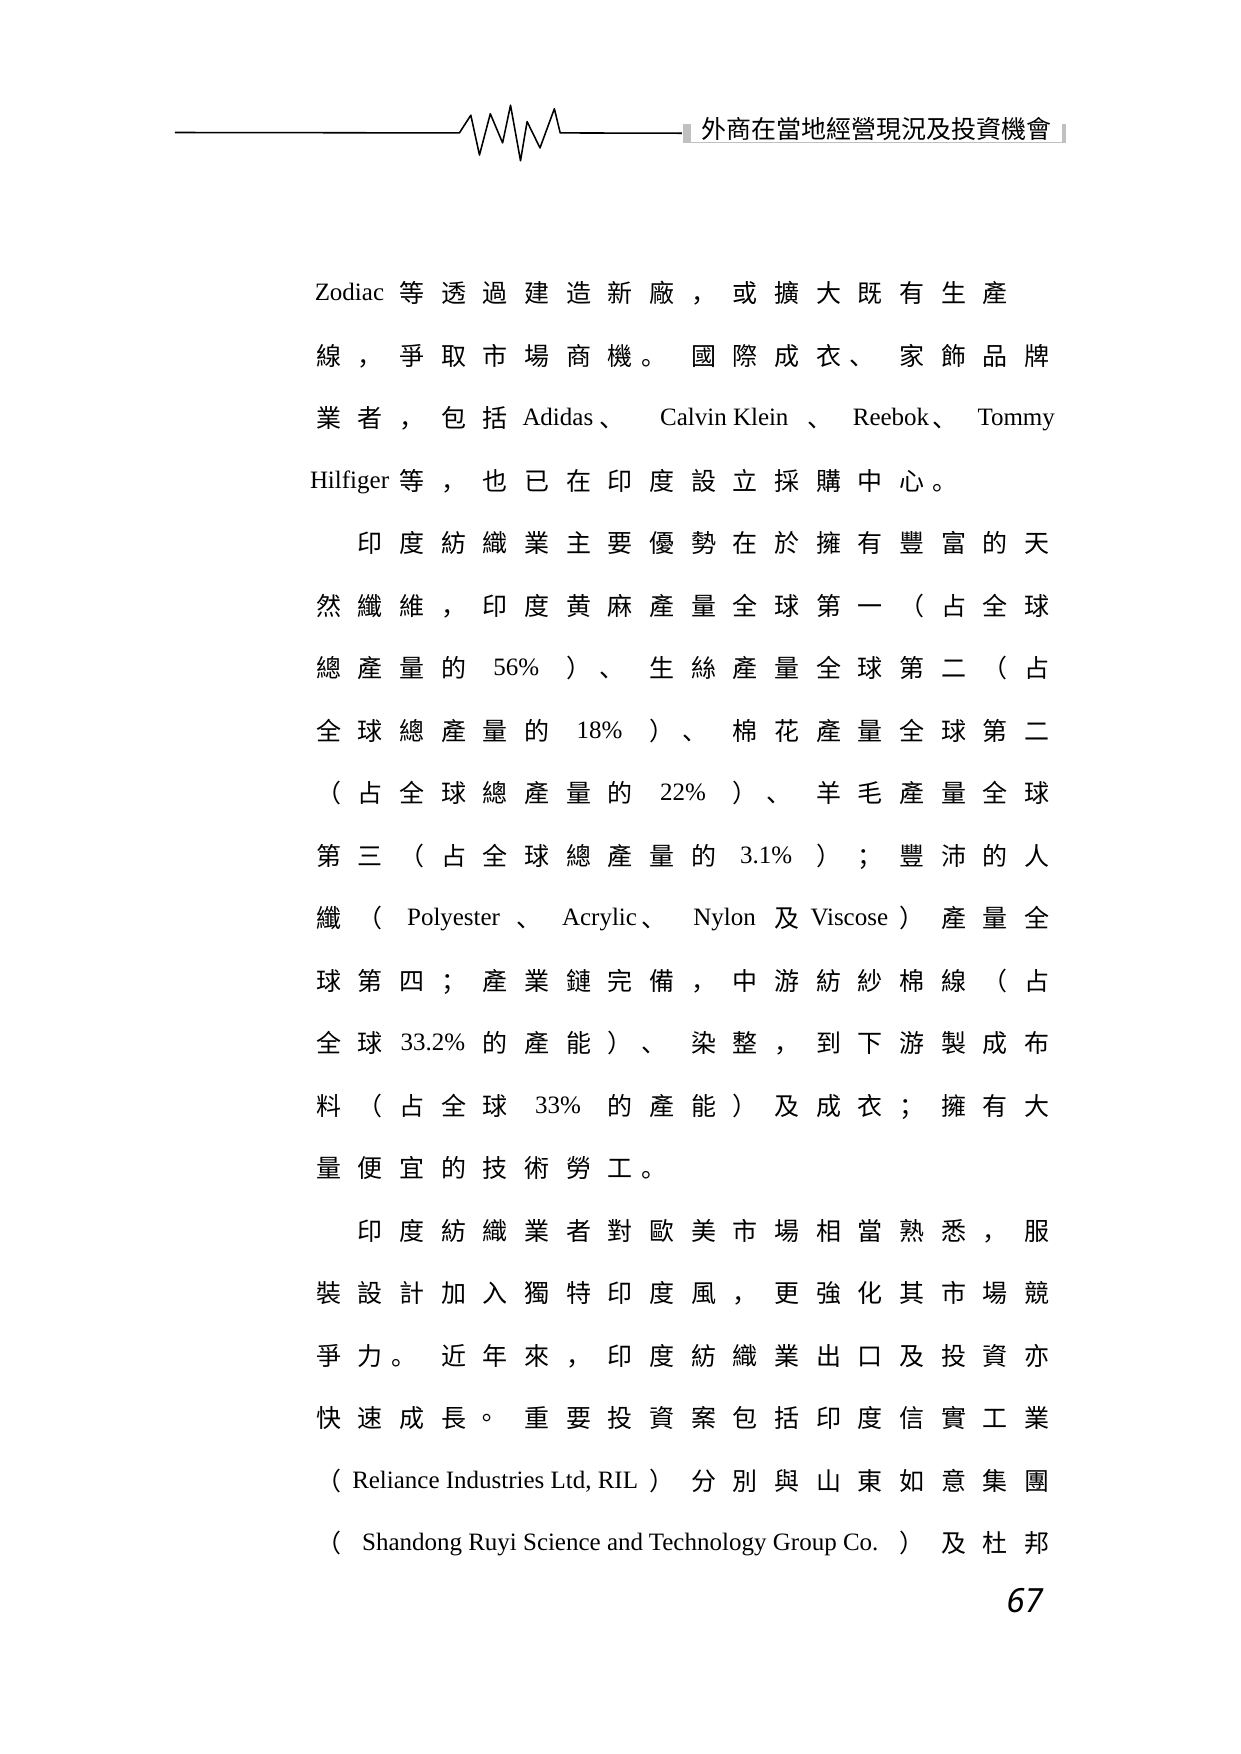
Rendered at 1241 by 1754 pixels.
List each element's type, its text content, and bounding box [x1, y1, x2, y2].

text 印度紡織業主要優勢在於擁有豐富的天然纖維，印度黄麻產量全球第一（占全球總產量的56%）、生絲產量全球第二（占全球總產量的18%）、棉花產量全球第二（占全球總產量的22%）、羊毛產量全球第三（占全球總產量的3.1%）；豐沛的人纖（Polyester、Acrylic、Nylon及Viscose）產量全球第四；產業鏈完備，中游紡紗棉線（占全球33.2%的產能）、染整，到下游製成布料（占全球33%的產能）及成衣；擁有大量便宜的技術勞工。 [281, 500, 1058, 1188]
text Zodiac等透過建造新廠，或擴大既有生產線，爭取市場商機。國際成衣、家飾品牌業者，包括Adidas、Calvin Klein、Reebok、Tommy Hilfiger等，也已在印度設立採購中心。 [281, 250, 1058, 500]
text 印度紡織業者對歐美市場相當熟悉，服裝設計加入獨特印度風，更強化其市場競爭力。近年來，印度紡織業出口及投資亦快速成長。重要投資案包括印度信實工業（Reliance Industries Ltd, RIL）分別與山東如意集團（Shandong Ruyi Science and Technology Group Co.）及杜邦 [281, 1188, 1058, 1563]
